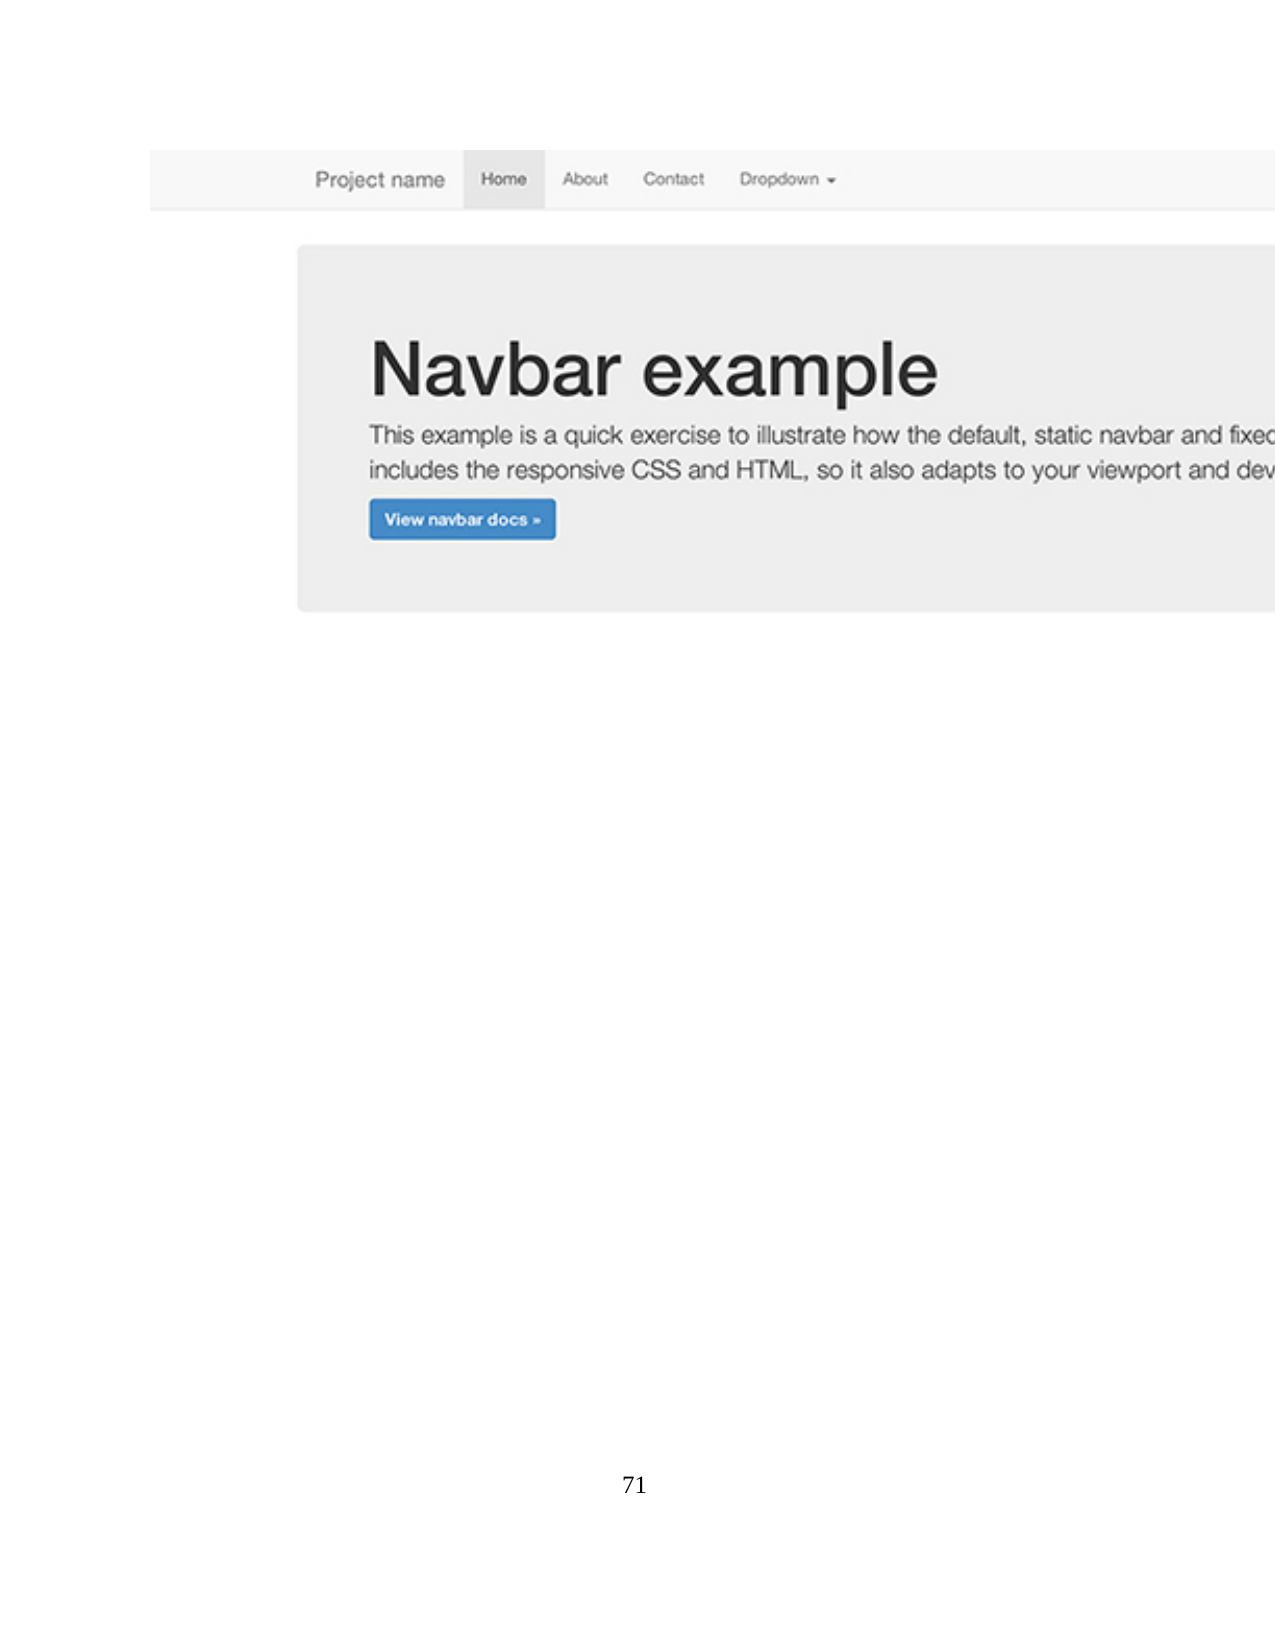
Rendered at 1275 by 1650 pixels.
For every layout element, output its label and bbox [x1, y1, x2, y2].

picture [150, 150, 1275, 1400]
